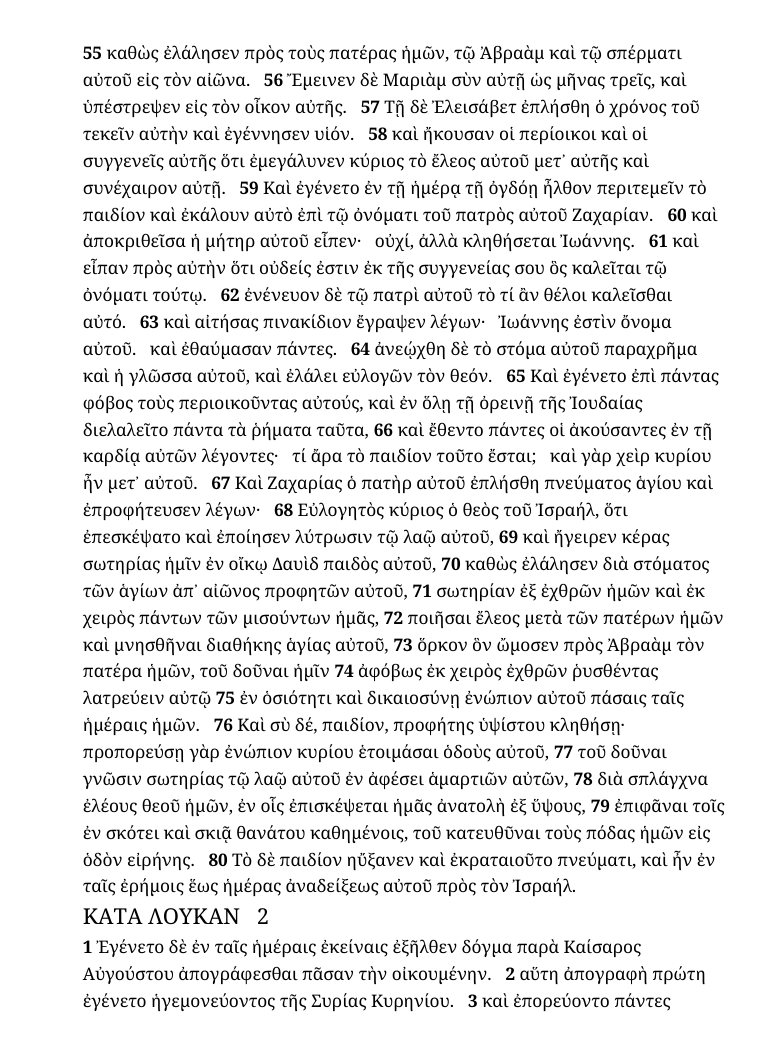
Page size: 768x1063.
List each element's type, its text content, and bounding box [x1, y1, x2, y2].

text 55 καθὼς ἐλάλησεν πρὸς τοὺς πατέρας ἡμῶν, τῷ Ἀβραὰμ καὶ τῷ σπέρματι αὐτοῦ εἰς τὸν αἰῶνα. 56 Ἔμεινεν δὲ Μαριὰμ σὺν αὐτῇ ὡς μῆνας τρεῖς, καὶ ὑπέστρεψεν εἰς τὸν οἶκον αὐτῆς. 57 Τῇ δὲ Ἐλεισάβετ ἐπλήσθη ὁ χρόνος τοῦ τεκεῖν αὐτὴν καὶ ἐγέννησεν υἱόν. 58 καὶ ἤκουσαν οἱ περίοικοι καὶ οἱ συγγενεῖς αὐτῆς ὅτι ἐμεγάλυνεν κύριος τὸ ἔλεος αὐτοῦ μετ᾽ αὐτῆς καὶ συνέχαιρον αὐτῇ. 59 Καὶ ἐγένετο ἐν τῇ ἡμέρᾳ τῇ ὀγδόῃ ἦλθον περιτεμεῖν τὸ παιδίον καὶ ἐκάλουν αὐτὸ ἐπὶ τῷ ὀνόματι τοῦ πατρὸς αὐτοῦ Ζαχαρίαν. 60 καὶ ἀποκριθεῖσα ἡ μήτηρ αὐτοῦ εἶπεν· οὐχί, ἀλλὰ κληθήσεται Ἰωάννης. 61 καὶ εἶπαν πρὸς αὐτὴν ὅτι οὐδείς ἐστιν ἐκ τῆς συγγενείας σου ὃς καλεῖται τῷ ὀνόματι τούτῳ. 62 ἐνένευον δὲ τῷ πατρὶ αὐτοῦ τὸ τί ἂν θέλοι καλεῖσθαι αὐτό. 63 καὶ αἰτήσας πινακίδιον ἔγραψεν λέγων· Ἰωάννης ἐστὶν ὄνομα αὐτοῦ. καὶ ἐθαύμασαν πάντες. 64 ἀνεῴχθη δὲ τὸ στόμα αὐτοῦ παραχρῆμα καὶ ἡ γλῶσσα αὐτοῦ, καὶ ἐλάλει εὐλογῶν τὸν θεόν. 65 Καὶ ἐγένετο ἐπὶ πάντας φόβος τοὺς περιοικοῦντας αὐτούς, καὶ ἐν ὅλῃ τῇ ὀρεινῇ τῆς Ἰουδαίας διελαλεῖτο πάντα τὰ ῥήματα ταῦτα, 66 καὶ ἔθεντο πάντες οἱ ἀκούσαντες ἐν τῇ καρδίᾳ αὐτῶν λέγοντες· τί ἄρα τὸ παιδίον τοῦτο ἔσται; καὶ γὰρ χεὶρ κυρίου ἦν μετ᾽ αὐτοῦ. 67 Καὶ Ζαχαρίας ὁ πατὴρ αὐτοῦ ἐπλήσθη πνεύματος ἁγίου καὶ ἐπροφήτευσεν λέγων· 68 Εὐλογητὸς κύριος ὁ θεὸς τοῦ Ἰσραήλ, ὅτι ἐπεσκέψατο καὶ ἐποίησεν λύτρωσιν τῷ λαῷ αὐτοῦ, 69 καὶ ἤγειρεν κέρας σωτηρίας ἡμῖν ἐν οἴκῳ Δαυὶδ παιδὸς αὐτοῦ, 70 καθὼς ἐλάλησεν διὰ στόματος τῶν ἁγίων ἀπ᾽ αἰῶνος προφητῶν αὐτοῦ, 71 σωτηρίαν ἐξ ἐχθρῶν ἡμῶν καὶ ἐκ χειρὸς πάντων τῶν μισούντων ἡμᾶς, 72 ποιῆσαι ἔλεος μετὰ τῶν πατέρων ἡμῶν καὶ μνησθῆναι διαθήκης ἁγίας αὐτοῦ, 73 ὅρκον ὃν ὤμοσεν πρὸς Ἀβραὰμ τὸν πατέρα ἡμῶν, τοῦ δοῦναι ἡμῖν 74 ἀφόβως ἐκ χειρὸς ἐχθρῶν ῥυσθέντας λατρεύειν αὐτῷ 75 ἐν ὁσιότητι καὶ δικαιοσύνῃ ἐνώπιον αὐτοῦ πάσαις ταῖς ἡμέραις ἡμῶν. 76 Καὶ σὺ δέ, παιδίον, προφήτης ὑψίστου κληθήσῃ· προπορεύσῃ γὰρ ἐνώπιον κυρίου ἑτοιμάσαι ὁδοὺς αὐτοῦ, 77 τοῦ δοῦναι γνῶσιν σωτηρίας τῷ λαῷ αὐτοῦ ἐν ἀφέσει ἁμαρτιῶν αὐτῶν, 78 διὰ σπλάγχνα ἐλέους θεοῦ ἡμῶν, ἐν οἷς ἐπισκέψεται ἡμᾶς ἀνατολὴ ἐξ ὕψους, 79 ἐπιφᾶναι τοῖς ἐν σκότει καὶ σκιᾷ θανάτου καθημένοις, τοῦ κατευθῦναι τοὺς πόδας ἡμῶν εἰς ὁδὸν εἰρήνης. 80 Τὸ δὲ παιδίον ηὔξανεν καὶ ἐκραταιοῦτο πνεύματι, καὶ ἦν ἐν ταῖς ἐρήμοις ἕως ἡμέρας ἀναδείξεως αὐτοῦ πρὸς τὸν Ἰσραήλ. [83, 41, 726, 898]
text 1 Ἐγένετο δὲ ἐν ταῖς ἡμέραις ἐκείναις ἐξῆλθεν δόγμα παρὰ Καίσαρος Αὐγούστου ἀπογράφεσθαι πᾶσαν τὴν οἰκουμένην. 2 αὕτη ἀπογραφὴ πρώτη ἐγένετο ἡγεμονεύοντος τῆς Συρίας Κυρηνίου. 3 καὶ ἐπορεύοντο πάντες [83, 936, 726, 1013]
text ΚΑΤΑ ΛΟΥΚΑΝ 2 [83, 901, 726, 931]
